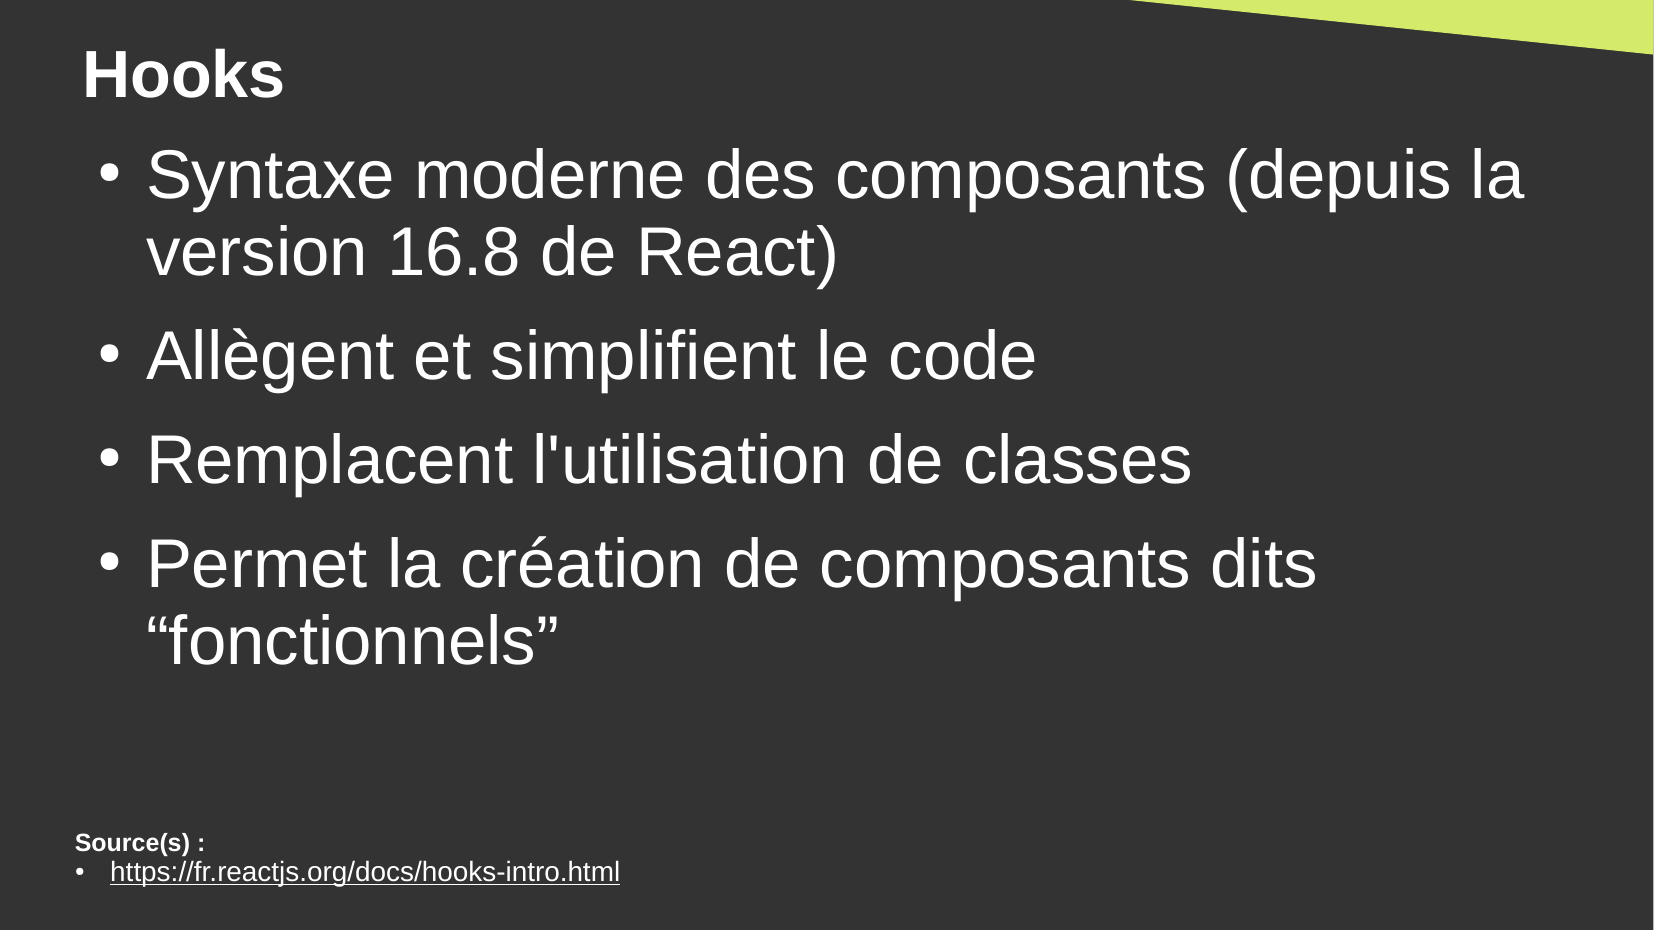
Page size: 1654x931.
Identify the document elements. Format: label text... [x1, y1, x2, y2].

text_box Source(s) : https://fr.reactjs.org/docs/hooks-intro.html [59, 821, 1546, 906]
title Hooks [82, 37, 1571, 114]
list Syntaxe moderne des composants (depuis la version 16.8 de React) Allègent et simplifient le code Remplacent l'utilisation de classes Permet la création de composants dits “fonctionnels” [80, 135, 1619, 686]
text_box [1129, 0, 1654, 55]
